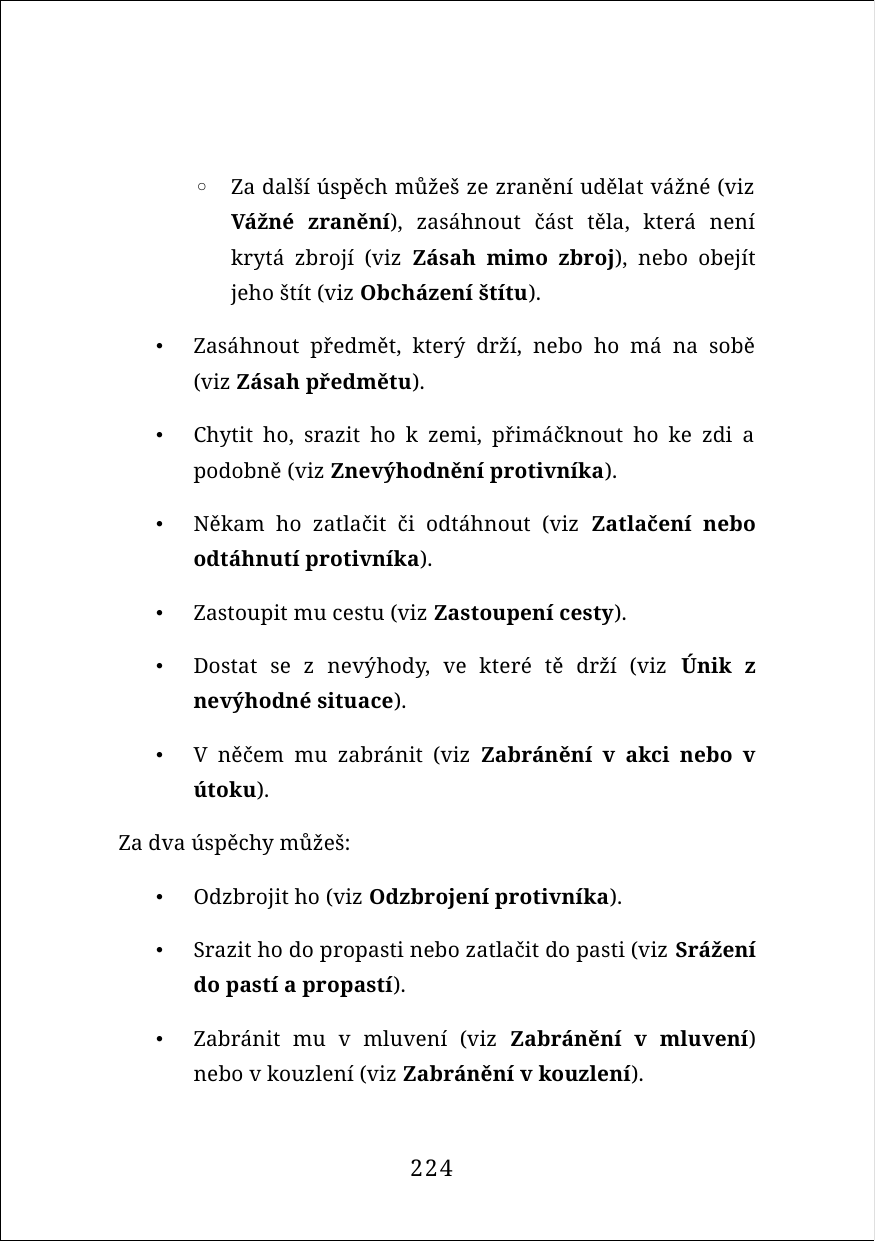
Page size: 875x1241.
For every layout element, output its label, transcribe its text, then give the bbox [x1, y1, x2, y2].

list Za další úspěch můžeš ze zranění udělat vážné (viz Vážné zranění), zasáhnout část těla, která není krytá zbrojí (viz Zásah mimo zbroj), nebo obejít jeho štít (viz Obcházení štítu). [193, 172, 756, 307]
list Zabránit mu v mluvení (viz Zabránění v mluvení) nebo v kouzlení (viz Zabránění v kouzlení). [156, 1024, 756, 1088]
list Zastoupit mu cestu (viz Zastoupení cesty). [156, 598, 756, 626]
list Srazit ho do propasti nebo zatlačit do pasti (viz Srážení do pastí a propastí). [156, 935, 756, 999]
list Chytit ho, srazit ho k zemi, přimáčknout ho ke zdi a podobně (viz Znevýhodnění protivníka). [156, 420, 756, 484]
list Zasáhnout předmět, který drží, nebo ho má na sobě (viz Zásah předmětu). [156, 332, 756, 396]
list Odzbrojit ho (viz Odzbrojení protivníka). [156, 882, 756, 910]
list V něčem mu zabránit (viz Zabránění v akci nebo v útoku). [156, 740, 756, 804]
list Dostat se z nevýhody, ve které tě drží (viz Únik z nevýhodné situace). [156, 651, 756, 715]
text Za dva úspěchy můžeš: [118, 828, 756, 857]
list Někam ho zatlačit či odtáhnout (viz Zatlačení nebo odtáhnutí protivníka). [156, 509, 756, 573]
